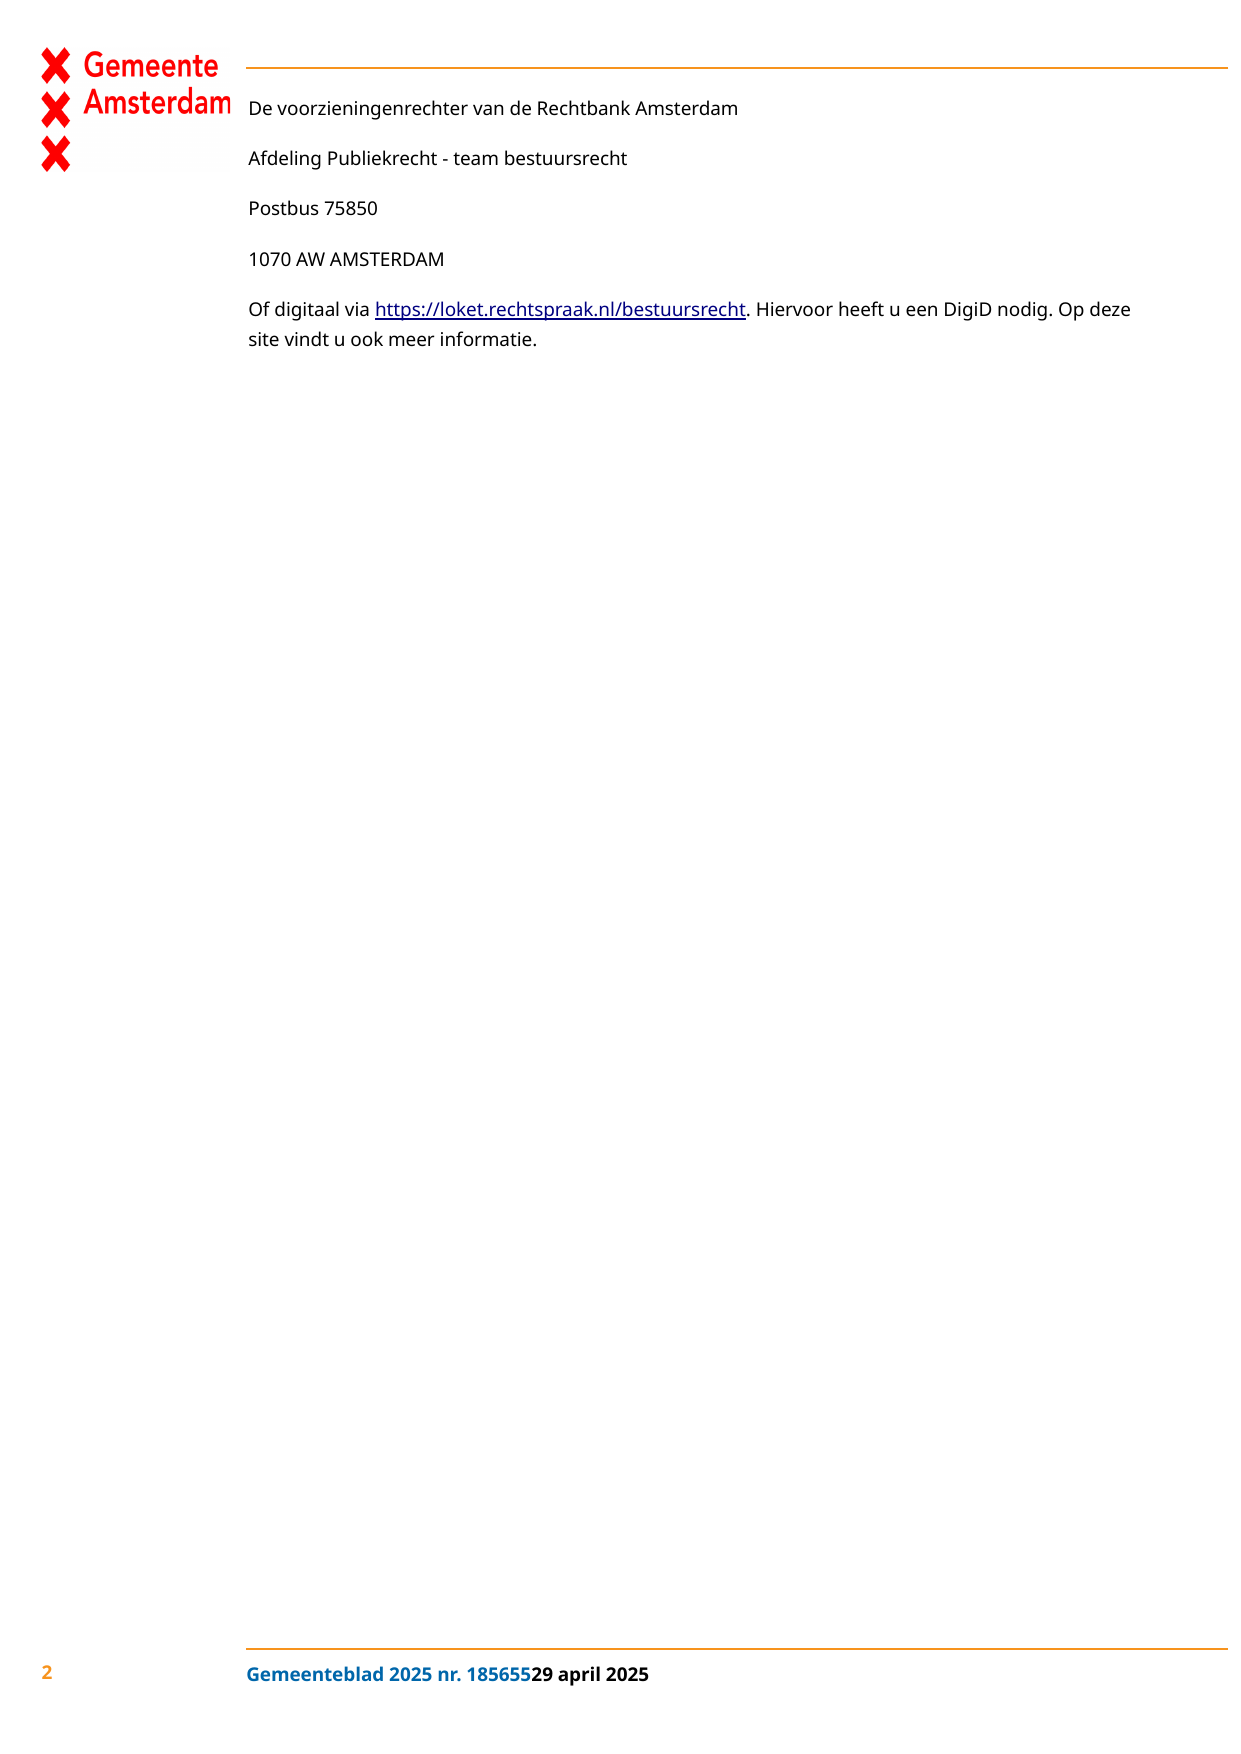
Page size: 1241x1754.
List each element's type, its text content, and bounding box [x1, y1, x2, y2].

text Postbus 75850 [248, 196, 1152, 221]
text 1070 AW AMSTERDAM [248, 246, 1152, 272]
picture [41, 47, 231, 172]
text Of digitaal via https://loket.rechtspraak.nl/bestuursrecht. Hiervoor heeft u een DigiD nodig. Op deze site vindt u ook meer informatie. [248, 296, 1152, 352]
text De voorzieningenrechter van de Rechtbank Amsterdam [248, 95, 1152, 121]
text Afdeling Publiekrecht - team bestuursrecht [248, 145, 1152, 171]
